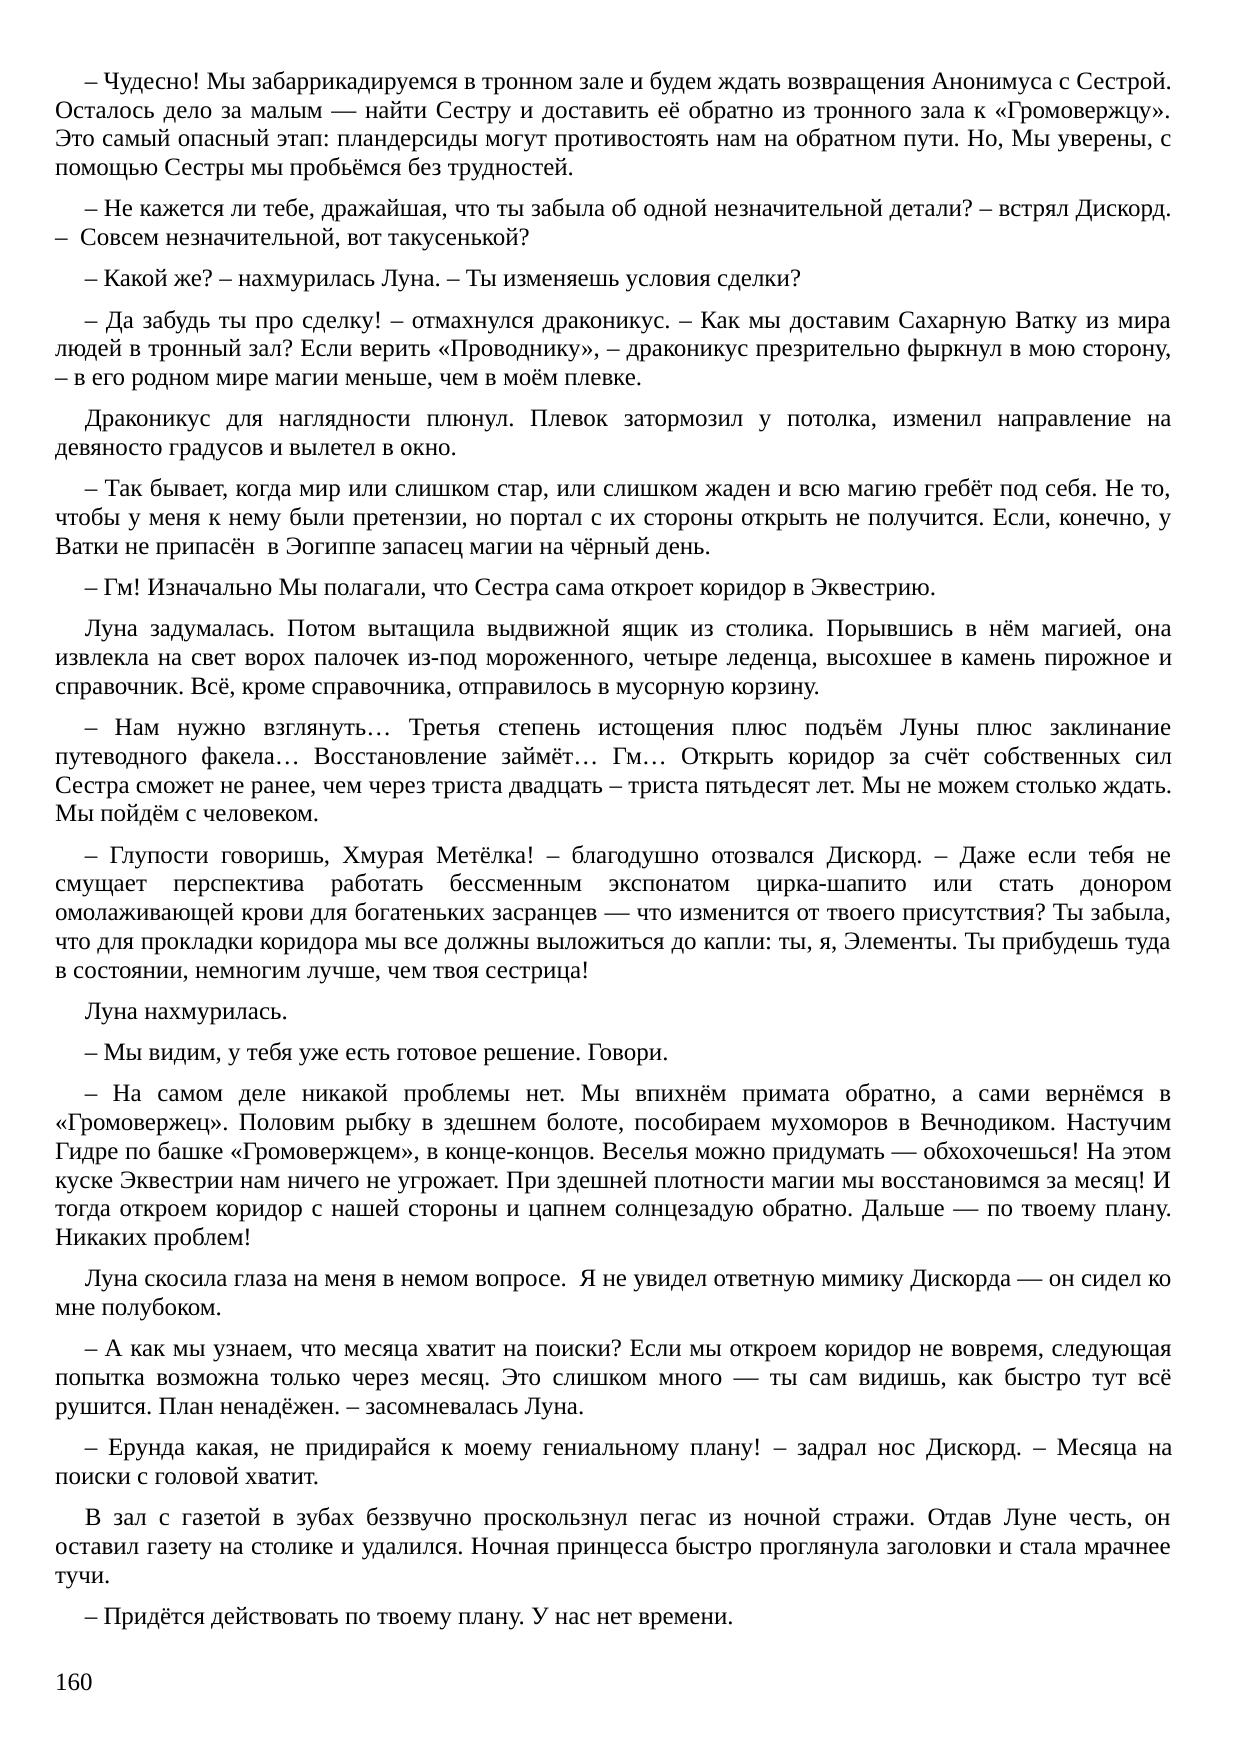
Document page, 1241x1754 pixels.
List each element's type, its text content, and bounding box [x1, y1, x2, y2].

text – А как мы узнаем, что месяца хватит на поиски? Если мы откроем коридор не вовремя, следующая попытка возможна только через месяц. Это слишком много — ты сам видишь, как быстро тут всё рушится. План ненадёжен. – засомневалась Луна. [55, 1333, 1173, 1420]
text Луна нахмурилась. [55, 996, 1173, 1025]
text – Так бывает, когда мир или слишком стар, или слишком жаден и всю магию гребёт под себя. Не то, чтобы у меня к нему были претензии, но портал с их стороны открыть не получится. Если, конечно, у Ватки не припасён в Эогиппе запасец магии на чёрный день. [55, 473, 1173, 560]
text – Мы видим, у тебя уже есть готовое решение. Говори. [55, 1037, 1173, 1066]
text – Придётся действовать по твоему плану. У нас нет времени. [55, 1601, 1173, 1630]
text – Нам нужно взглянуть… Третья степень истощения плюс подъём Луны плюс заклинание путеводного факела… Восстановление займёт… Гм… Открыть коридор за счёт собственных сил Сестра сможет не ранее, чем через триста двадцать – триста пятьдесят лет. Мы не можем столько ждать. Мы пойдём с человеком. [55, 712, 1173, 827]
text – Какой же? – нахмурилась Луна. – Ты изменяешь условия сделки? [55, 263, 1173, 292]
text – Гм! Изначально Мы полагали, что Сестра сама откроет коридор в Эквестрию. [55, 572, 1173, 601]
text В зал с газетой в зубах беззвучно проскользнул пегас из ночной стражи. Отдав Луне честь, он оставил газету на столике и удалился. Ночная принцесса быстро проглянула заголовки и стала мрачнее тучи. [55, 1502, 1173, 1588]
text – Не кажется ли тебе, дражайшая, что ты забыла об одной незначительной детали? – встрял Дискорд. – Совсем незначительной, вот такусенькой? [55, 193, 1173, 251]
text Драконикус для наглядности плюнул. Плевок затормозил у потолка, изменил направление на девяносто градусов и вылетел в окно. [55, 403, 1173, 461]
text – Да забудь ты про сделку! – отмахнулся драконикус. – Как мы доставим Сахарную Ватку из мира людей в тронный зал? Если верить «Проводнику», – драконикус презрительно фыркнул в мою сторону, – в его родном мире магии меньше, чем в моём плевке. [55, 305, 1173, 391]
text – На самом деле никакой проблемы нет. Мы впихнём примата обратно, а сами вернёмся в «Громовержец». Половим рыбку в здешнем болоте, пособираем мухоморов в Вечнодиком. Настучим Гидре по башке «Громовержцем», в конце-концов. Веселья можно придумать — обхохочешься! На этом куске Эквестрии нам ничего не угрожает. При здешней плотности магии мы восстановимся за месяц! И тогда откроем коридор с нашей стороны и цапнем солнцезадую обратно. Дальше — по твоему плану. Никаких проблем! [55, 1078, 1173, 1251]
text – Глупости говоришь, Хмурая Метёлка! – благодушно отозвался Дискорд. – Даже если тебя не смущает перспектива работать бессменным экспонатом цирка-шапито или стать донором омолаживающей крови для богатеньких засранцев — что изменится от твоего присутствия? Ты забыла, что для прокладки коридора мы все должны выложиться до капли: ты, я, Элементы. Ты прибудешь туда в состоянии, немногим лучше, чем твоя сестрица! [55, 840, 1173, 983]
text Луна скосила глаза на меня в немом вопросе. Я не увидел ответную мимику Дискорда — он сидел ко мне полубоком. [55, 1263, 1173, 1321]
text Луна задумалась. Потом вытащила выдвижной ящик из столика. Порывшись в нём магией, она извлекла на свет ворох палочек из-под мороженного, четыре леденца, высохшее в камень пирожное и справочник. Всё, кроме справочника, отправилось в мусорную корзину. [55, 613, 1173, 700]
text – Ерунда какая, не придирайся к моему гениальному плану! – задрал нос Дискорд. – Месяца на поиски с головой хватит. [55, 1432, 1173, 1490]
text – Чудесно! Мы забаррикадируемся в тронном зале и будем ждать возвращения Анонимуса с Сестрой. Осталось дело за малым — найти Сестру и доставить её обратно из тронного зала к «Громовержцу». Это самый опасный этап: пландерсиды могут противостоять нам на обратном пути. Но, Мы уверены, с помощью Сестры мы пробьёмся без трудностей. [55, 66, 1173, 181]
